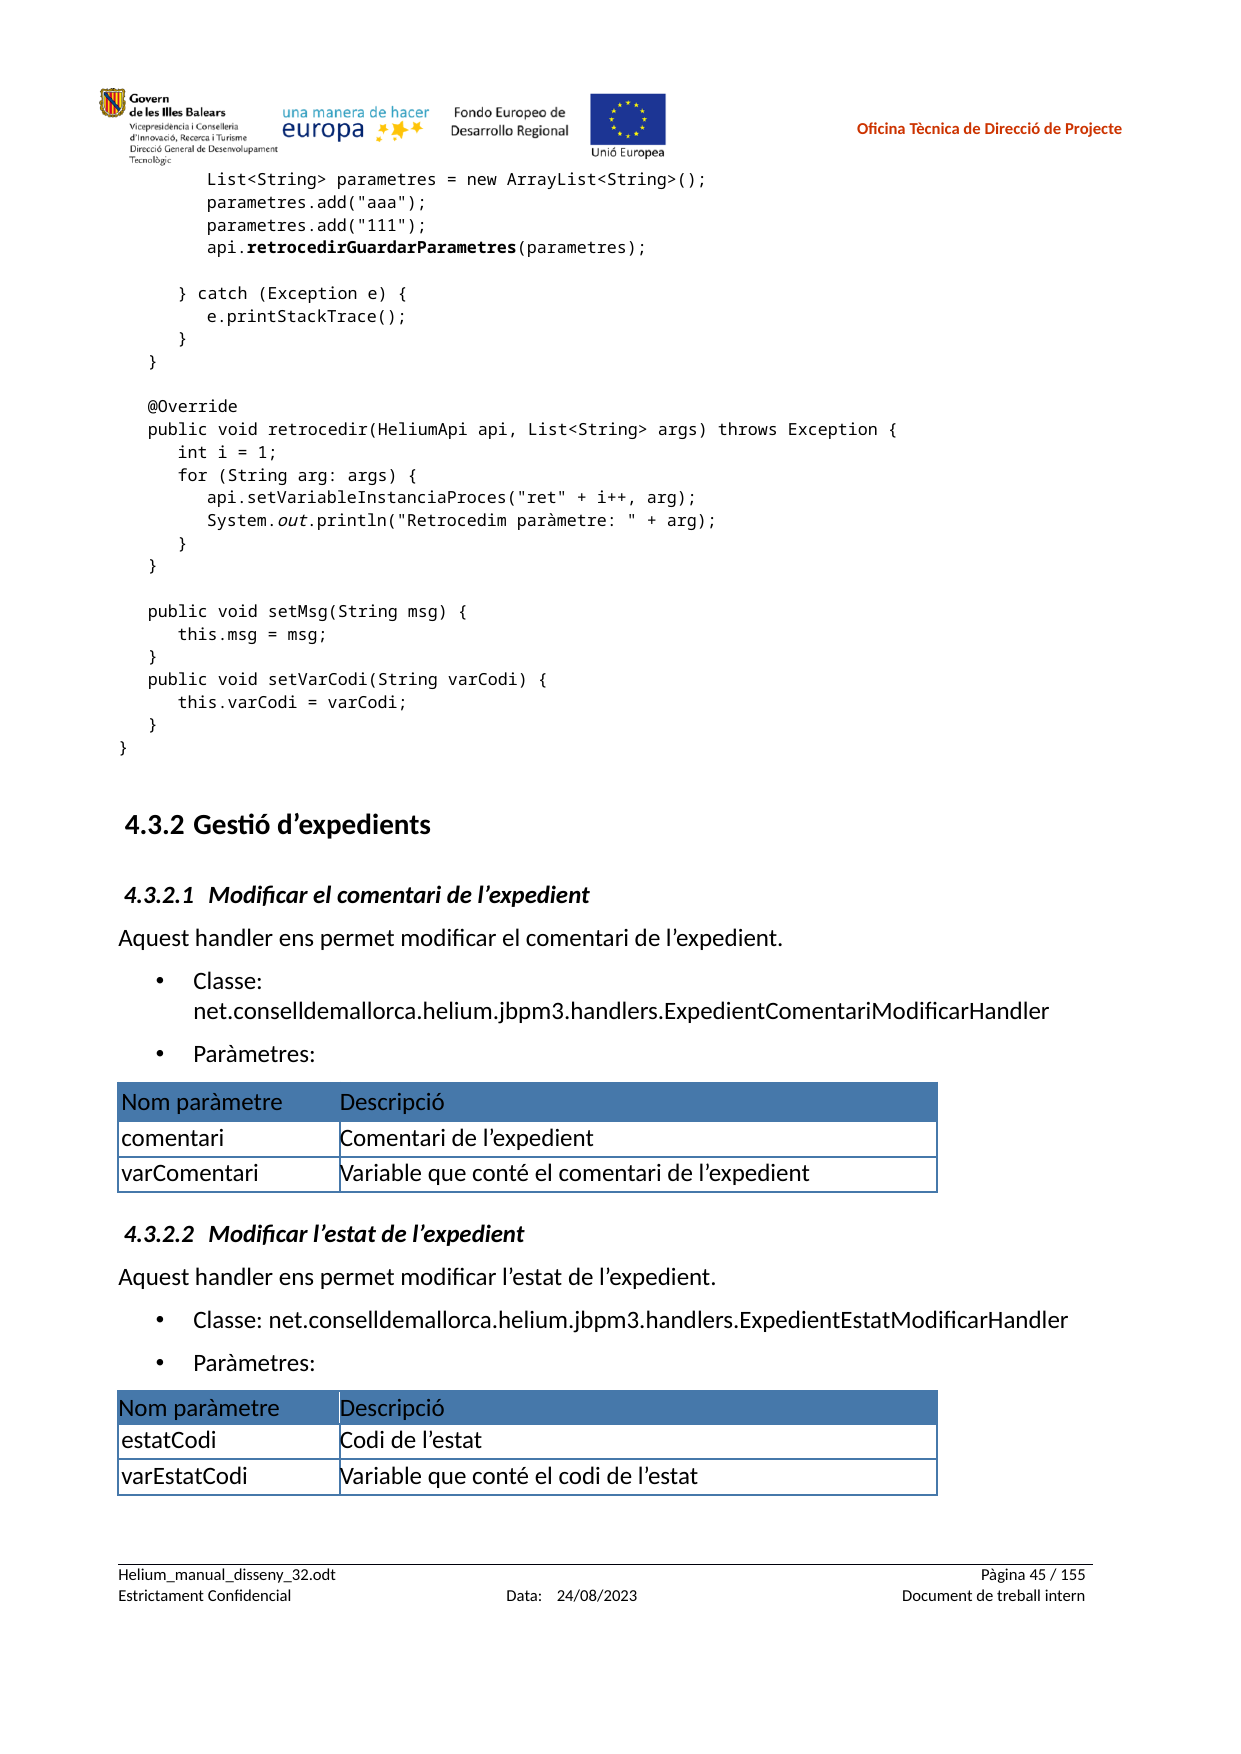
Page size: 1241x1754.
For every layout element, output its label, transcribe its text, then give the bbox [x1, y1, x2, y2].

list Classe: net.conselldemallorca.helium.jbpm3.handlers.ExpedientEstatModificarHandler [156, 1304, 1122, 1334]
text System.out.println("Retrocedim paràmetre: " + arg); [118, 508, 1122, 531]
text int i = 1; [118, 440, 1122, 463]
table_cell Codi de l’estat [341, 1425, 936, 1458]
text Aquest handler ens permet modificar el comentari de l’expedient. [118, 922, 1122, 952]
text } [118, 531, 1122, 554]
table_cell varEstatCodi [119, 1460, 339, 1494]
text } [118, 645, 1122, 667]
text } [118, 713, 1122, 736]
text for (String arg: args) { [118, 463, 1122, 486]
table_cell estatCodi [119, 1425, 339, 1458]
text this.msg = msg; [118, 622, 1122, 645]
text api.setVariableInstanciaProces("ret" + i++, arg); [118, 486, 1122, 508]
subtitle Modificar l’estat de l’expedient [118, 1218, 1122, 1248]
table_header Descripció [340, 1392, 936, 1423]
list Paràmetres: [156, 1038, 1122, 1069]
subtitle Modificar el comentari de l’expedient [118, 879, 1122, 909]
table_header Descripció [341, 1084, 936, 1120]
text } [118, 349, 1122, 372]
table_header Nom paràmetre [119, 1392, 339, 1423]
text @Override [118, 395, 1122, 418]
text public void setMsg(String msg) { [118, 599, 1122, 622]
table_cell comentari [119, 1122, 339, 1156]
text public void setVarCodi(String varCodi) { [118, 667, 1122, 690]
text } catch (Exception e) { [118, 281, 1122, 304]
text this.varCodi = varCodi; [118, 690, 1122, 713]
text } [118, 554, 1122, 577]
text e.printStackTrace(); [118, 304, 1122, 327]
text api.retrocedirGuardarParametres(parametres); [118, 236, 1122, 259]
text parametres.add("111"); [118, 213, 1122, 236]
table_cell Variable que conté el comentari de l’expedient [341, 1158, 936, 1191]
text } [118, 736, 1122, 758]
subtitle Gestió d’expedients [118, 806, 1122, 842]
table_cell varComentari [119, 1158, 339, 1191]
picture [99, 87, 668, 166]
list Classe: net.conselldemallorca.helium.jbpm3.handlers.ExpedientComentariModificarHandler [156, 965, 1122, 1026]
text Aquest handler ens permet modificar l’estat de l’expedient. [118, 1261, 1122, 1291]
text } [118, 327, 1122, 349]
text parametres.add("aaa"); [118, 191, 1122, 213]
text public void retrocedir(HeliumApi api, List<String> args) throws Exception { [118, 418, 1122, 440]
table_cell Variable que conté el codi de l’estat [341, 1460, 936, 1494]
text List<String> parametres = new ArrayList<String>(); [118, 168, 1122, 191]
table_header Nom paràmetre [119, 1084, 339, 1120]
list Paràmetres: [156, 1347, 1122, 1377]
table_cell Comentari de l’expedient [341, 1122, 936, 1156]
